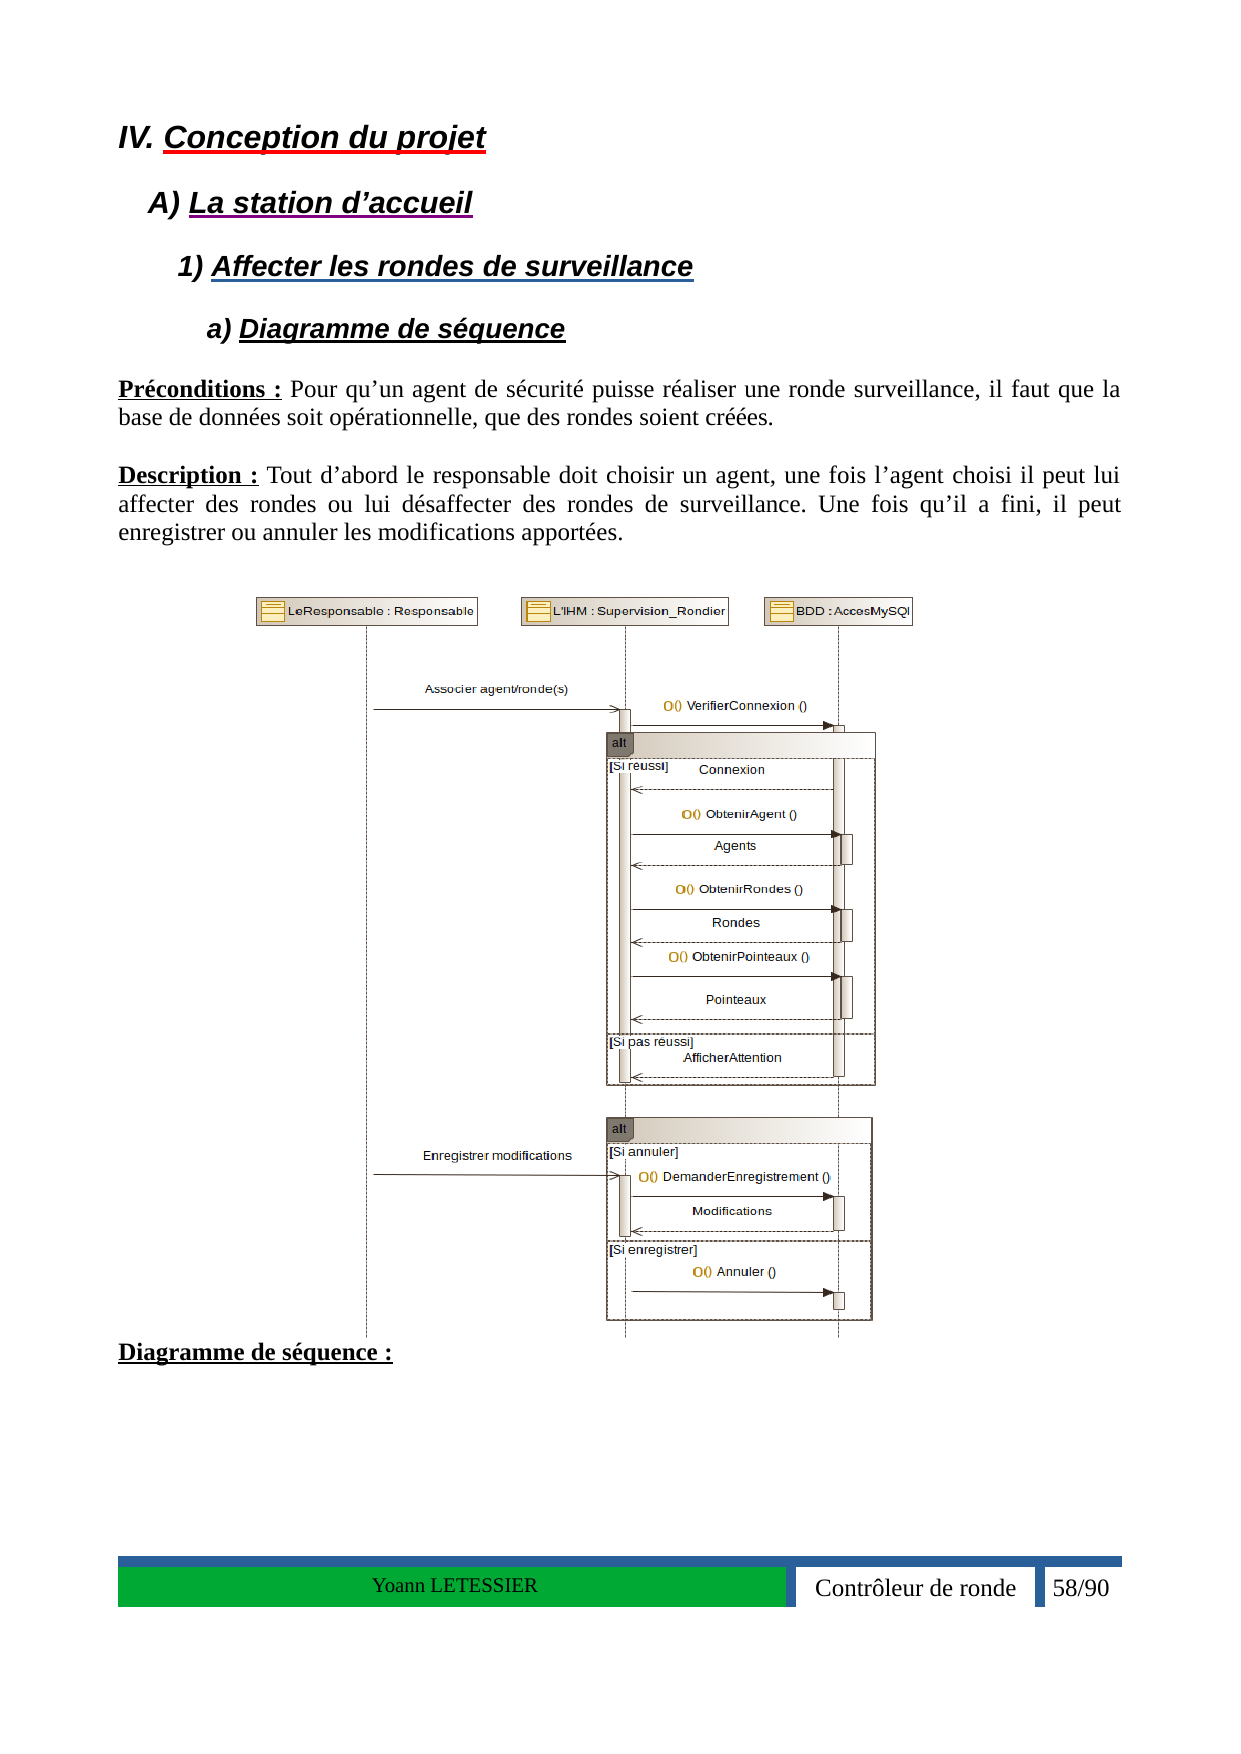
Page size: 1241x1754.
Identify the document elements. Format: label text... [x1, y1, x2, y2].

subtitle Conception du projet [118, 118, 1122, 155]
subtitle La station d’accueil [118, 184, 1122, 220]
picture [245, 588, 925, 1338]
subtitle Affecter les rondes de surveillance [118, 249, 1122, 283]
subtitle Diagramme de séquence [118, 312, 1122, 344]
text Préconditions : Pour qu’un agent de sécurité puisse réaliser une ronde surveillance, il faut que la base de données soit opérationnelle, que des rondes soient créées. [118, 374, 1122, 431]
text Diagramme de séquence : [118, 575, 1122, 1366]
text Description : Tout d’abord le responsable doit choisir un agent, une fois l’agent choisi il peut lui affecter des rondes ou lui désaffecter des rondes de surveillance. Une fois qu’il a fini, il peut enregistrer ou annuler les modifications apportées. [118, 460, 1122, 546]
